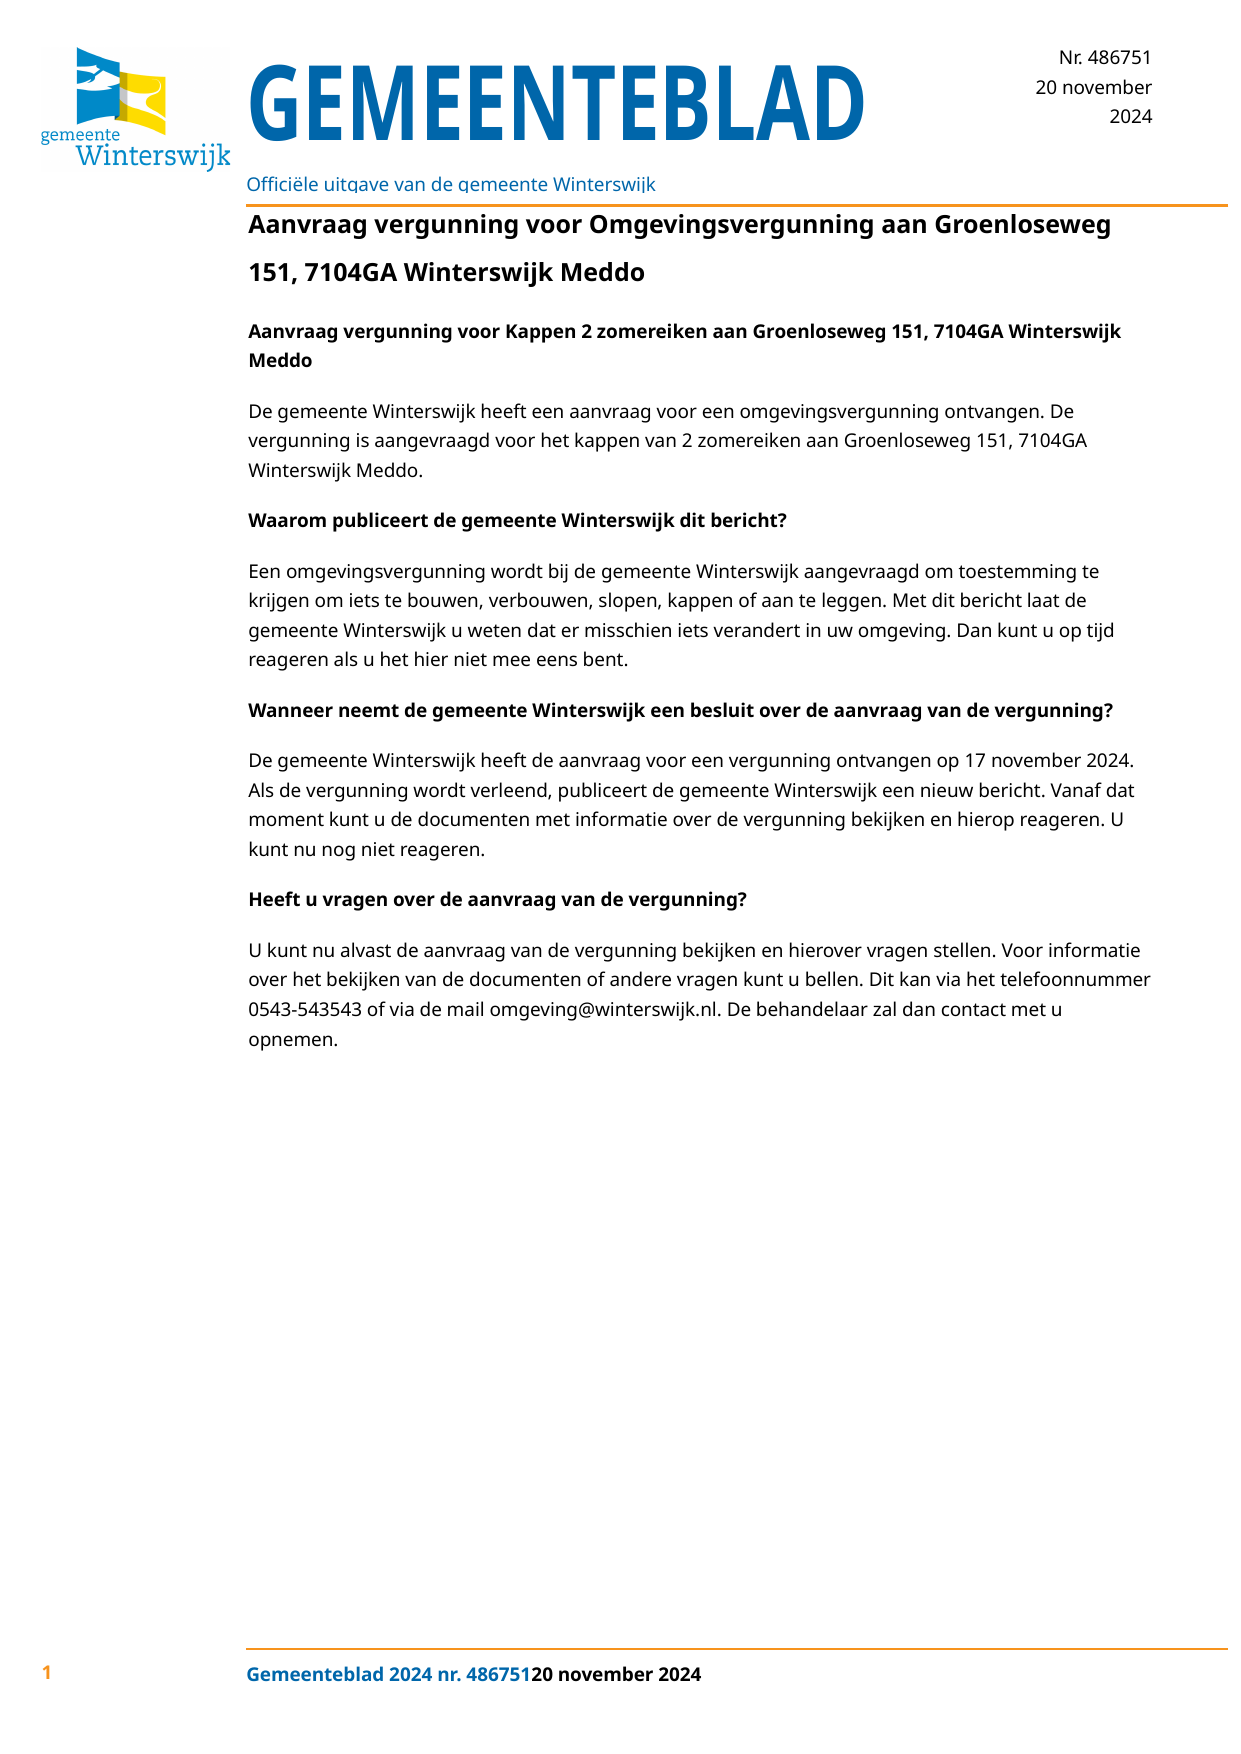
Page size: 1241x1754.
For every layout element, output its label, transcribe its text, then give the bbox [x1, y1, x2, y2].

picture [41, 47, 231, 172]
text Een omgevingsvergunning wordt bij de gemeente Winterswijk aangevraagd om toestemming te krijgen om iets te bouwen, verbouwen, slopen, kappen of aan te leggen. Met dit bericht laat de gemeente Winterswijk u weten dat er misschien iets verandert in uw omgeving. Dan kunt u op tijd reageren als u het hier niet mee eens bent. [248, 558, 1152, 672]
text Aanvraag vergunning voor Kappen 2 zomereiken aan Groenloseweg 151, 7104GA Winterswijk Meddo [248, 318, 1152, 373]
text Wanneer neemt de gemeente Winterswijk een besluit over de aanvraag van de vergunning? [248, 697, 1152, 723]
text De gemeente Winterswijk heeft een aanvraag voor een omgevingsvergunning ontvangen. De vergunning is aangevraagd voor het kappen van 2 zomereiken aan Groenloseweg 151, 7104GA Winterswijk Meddo. [248, 398, 1152, 483]
picture [225, 153, 231, 162]
text De gemeente Winterswijk heeft de aanvraag voor een vergunning ontvangen op 17 november 2024. Als de vergunning wordt verleend, publiceert de gemeente Winterswijk een nieuw bericht. Vanaf dat moment kunt u de documenten met informatie over de vergunning bekijken en hierop reageren. U kunt nu nog niet reageren. [248, 747, 1152, 862]
text U kunt nu alvast de aanvraag van de vergunning bekijken en hierover vragen stellen. Voor informatie over het bekijken van de documenten of andere vragen kunt u bellen. Dit kan via het telefoonnummer 0543-543543 of via de mail omgeving@winterswijk.nl. De behandelaar zal dan contact met u opnemen. [248, 937, 1152, 1052]
text Heeft u vragen over de aanvraag van de vergunning? [248, 887, 1152, 912]
text Waarom publiceert de gemeente Winterswijk dit bericht? [248, 507, 1152, 533]
text Aanvraag vergunning voor Omgevingsvergunning aan Groenloseweg 151, 7104GA Winterswijk Meddo [248, 207, 1152, 288]
